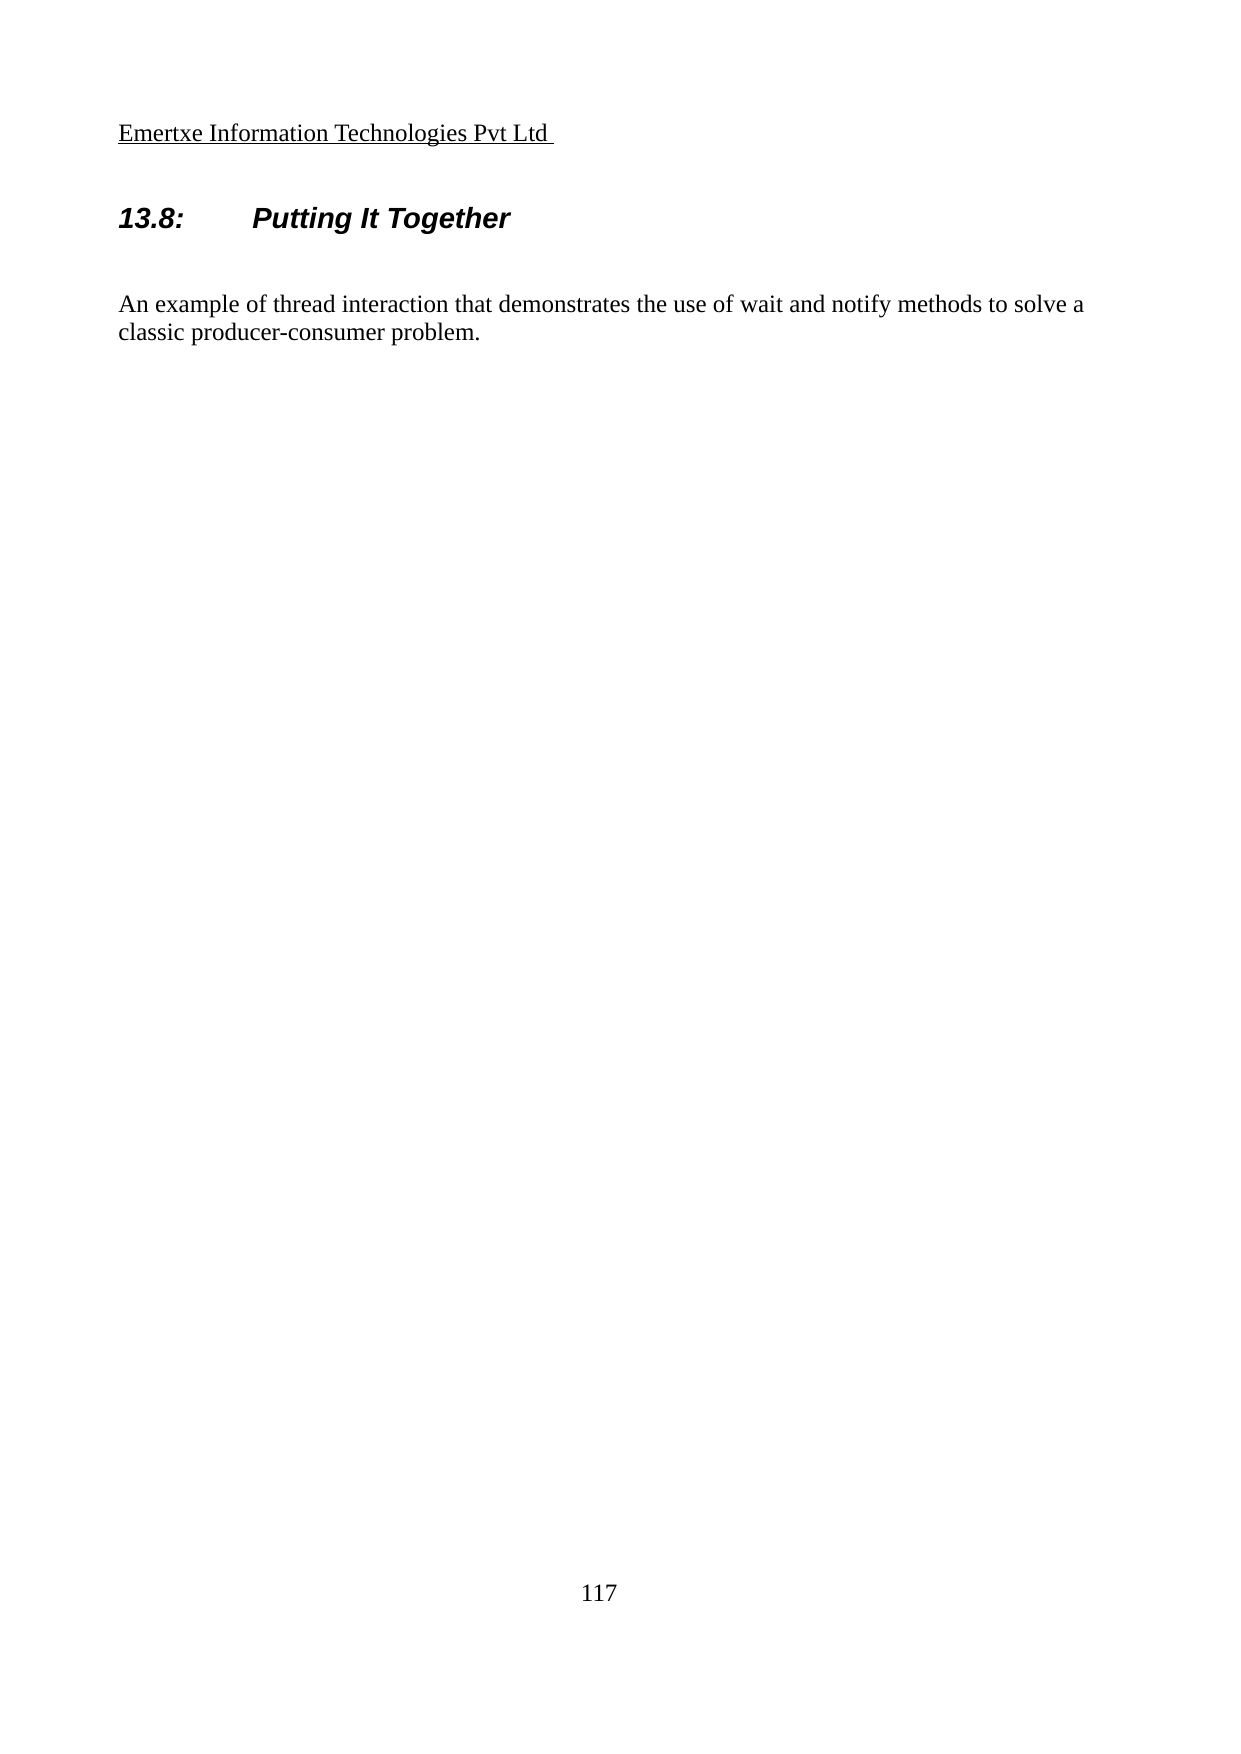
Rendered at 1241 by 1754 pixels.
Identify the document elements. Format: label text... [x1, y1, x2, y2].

text An example of thread interaction that demonstrates the use of wait and notify methods to solve a classic producer-consumer problem. [118, 289, 1122, 346]
subtitle Putting It Together [118, 201, 1122, 235]
